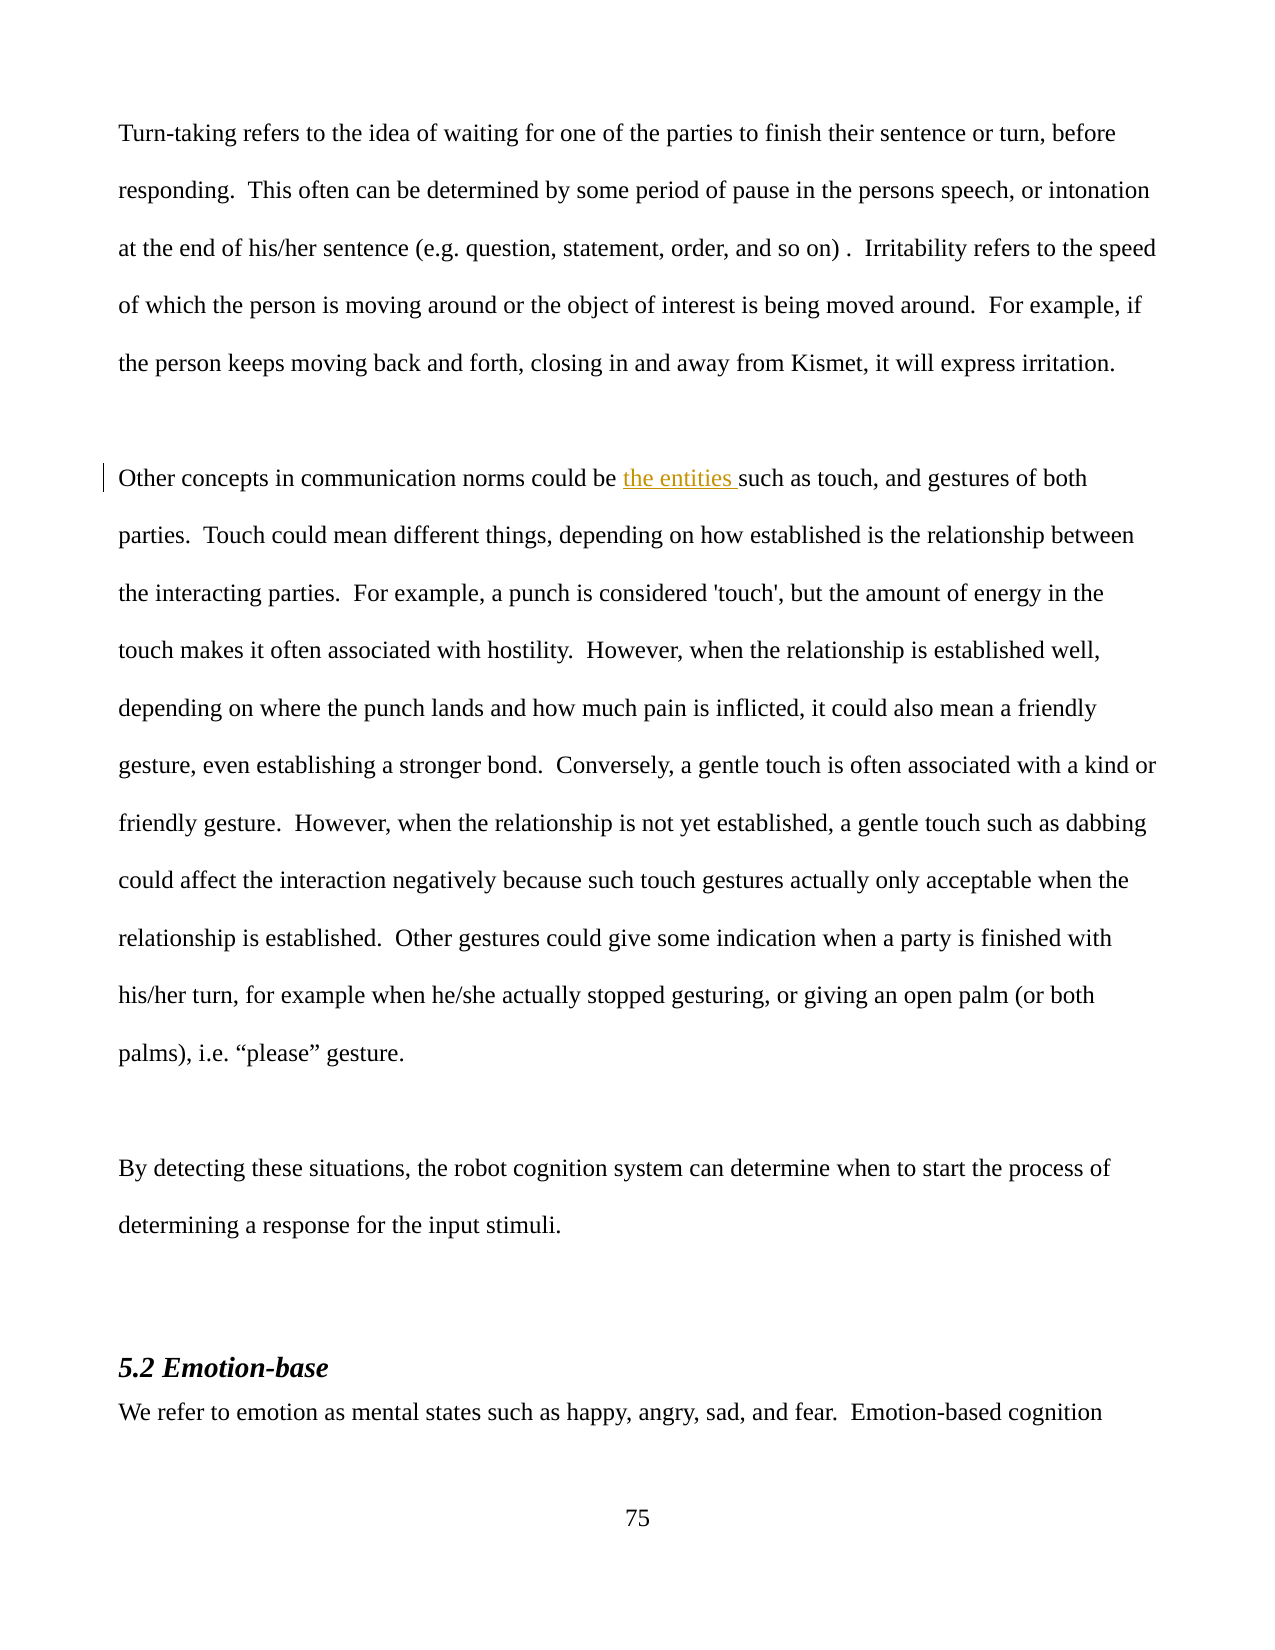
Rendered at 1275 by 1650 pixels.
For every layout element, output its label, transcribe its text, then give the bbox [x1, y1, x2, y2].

subtitle 5.2 Emotion-base [118, 1351, 1157, 1384]
text We refer to emotion as mental states such as happy, angry, sad, and fear. Emotion-based cognition [118, 1397, 1157, 1425]
text Turn-taking refers to the idea of waiting for one of the parties to finish their sentence or turn, before responding. This often can be determined by some period of pause in the persons speech, or intonation at the end of his/her sentence (e.g. question, statement, order, and so on) . Irritability refers to the speed of which the person is moving around or the object of interest is being moved around. For example, if the person keeps moving back and forth, closing in and away from Kismet, it will express irritation. [118, 118, 1157, 377]
text Other concepts in communication norms could be the entities such as touch, and gestures of both parties. Touch could mean different things, depending on how established is the relationship between the interacting parties. For example, a punch is considered 'touch', but the amount of energy in the touch makes it often associated with hostility. However, when the relationship is established well, depending on where the punch lands and how much pain is inflicted, it could also mean a friendly gesture, even establishing a stronger bond. Conversely, a gentle touch is often associated with a kind or friendly gesture. However, when the relationship is not yet established, a gentle touch such as dabbing could affect the interaction negatively because such touch gestures actually only acceptable when the relationship is established. Other gestures could give some indication when a party is finished with his/her turn, for example when he/she actually stopped gesturing, or giving an open palm (or both palms), i.e. “please” gesture. [118, 463, 1157, 1067]
text By detecting these situations, the robot cognition system can determine when to start the process of determining a response for the input stimuli. [118, 1153, 1157, 1239]
